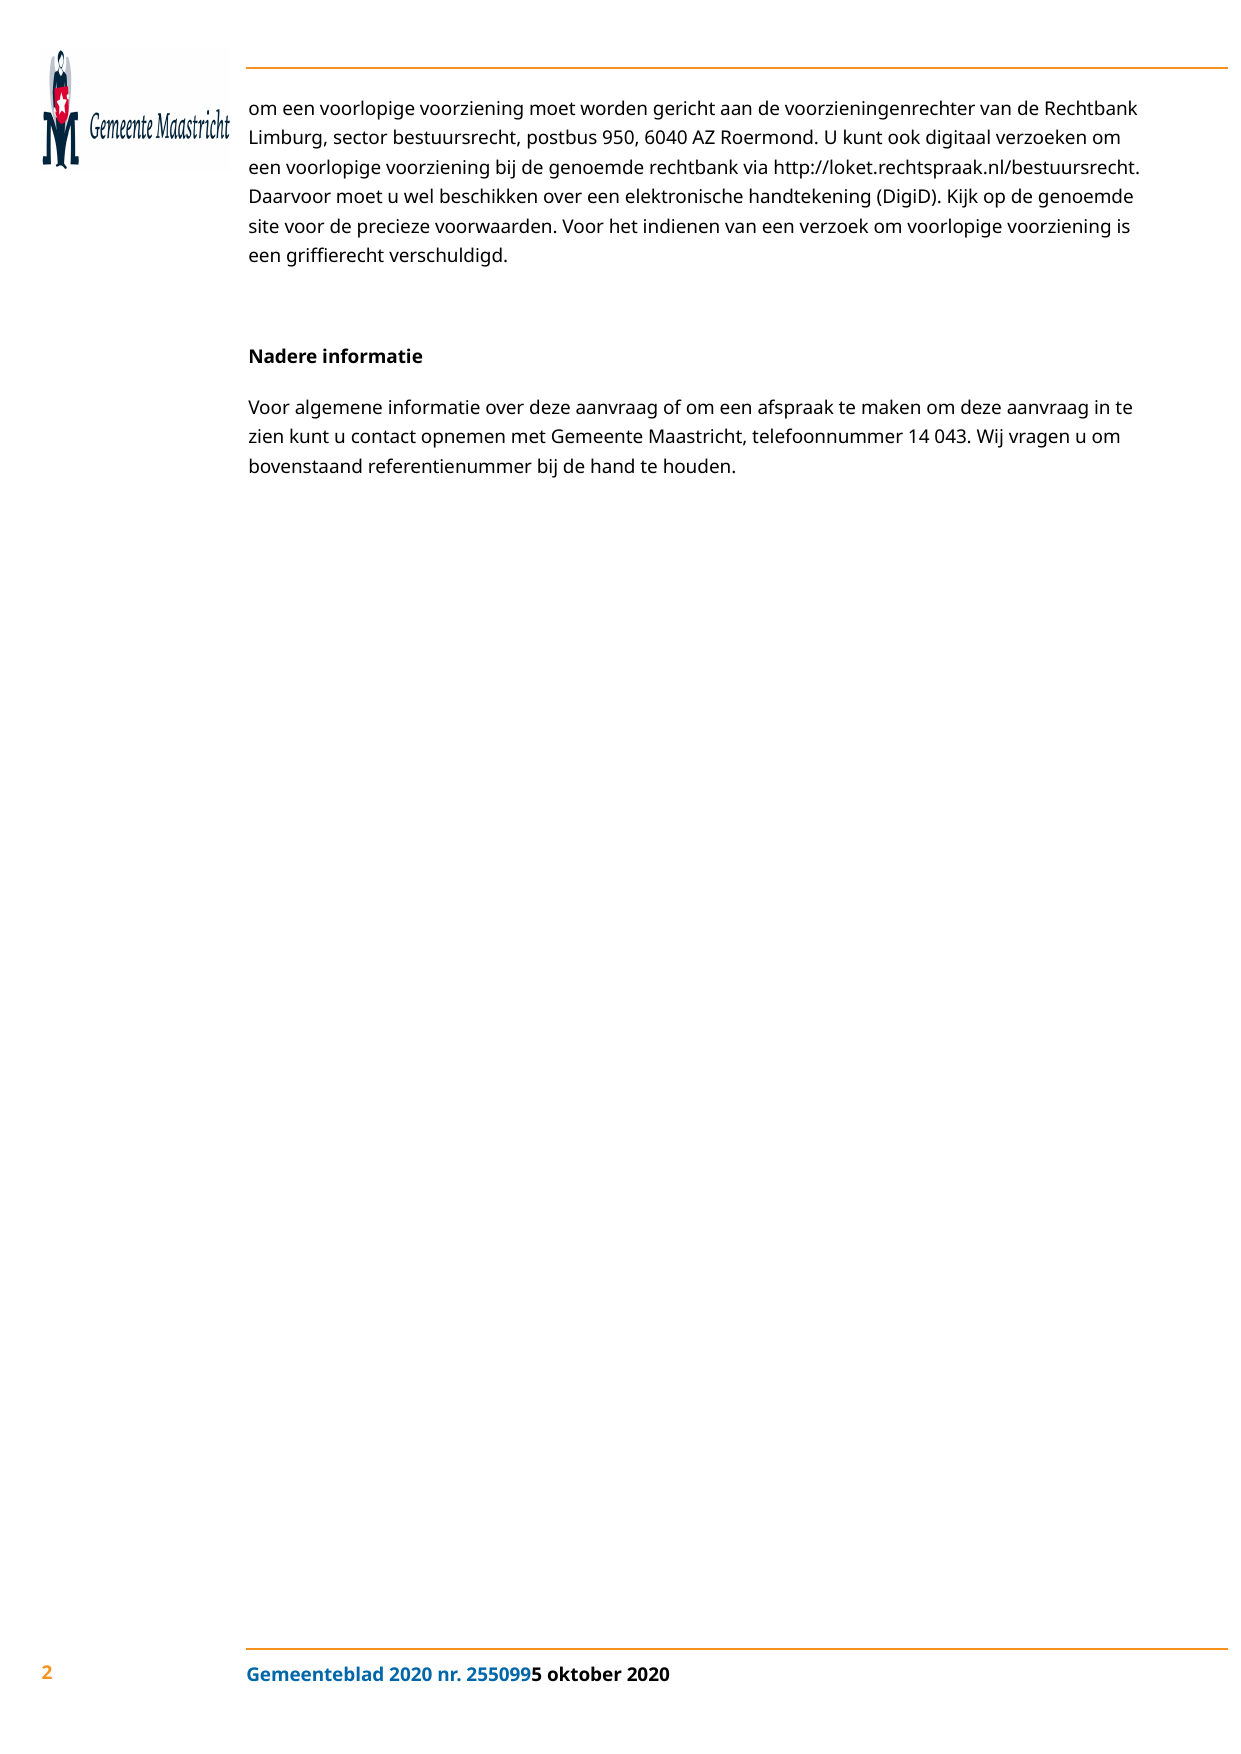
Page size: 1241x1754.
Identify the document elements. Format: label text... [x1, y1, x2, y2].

text Voor algemene informatie over deze aanvraag of om een afspraak te maken om deze aanvraag in te zien kunt u contact opnemen met Gemeente Maastricht, telefoonnummer 14 043. Wij vragen u om bovenstaand referentienummer bij de hand te houden. [248, 394, 1152, 479]
picture [41, 47, 231, 172]
text om een voorlopige voorziening moet worden gericht aan de voorzieningenrechter van de Rechtbank Limburg, sector bestuursrecht, postbus 950, 6040 AZ Roermond. U kunt ook digitaal verzoeken om een voorlopige voorziening bij de genoemde rechtbank via http://loket.rechtspraak.nl/bestuursrecht. Daarvoor moet u wel beschikken over een elektronische handtekening (DigiD). Kijk op de genoemde site voor de precieze voorwaarden. Voor het indienen van een verzoek om voorlopige voorziening is een griffierecht verschuldigd. [248, 95, 1152, 268]
text Nadere informatie [248, 343, 1152, 369]
